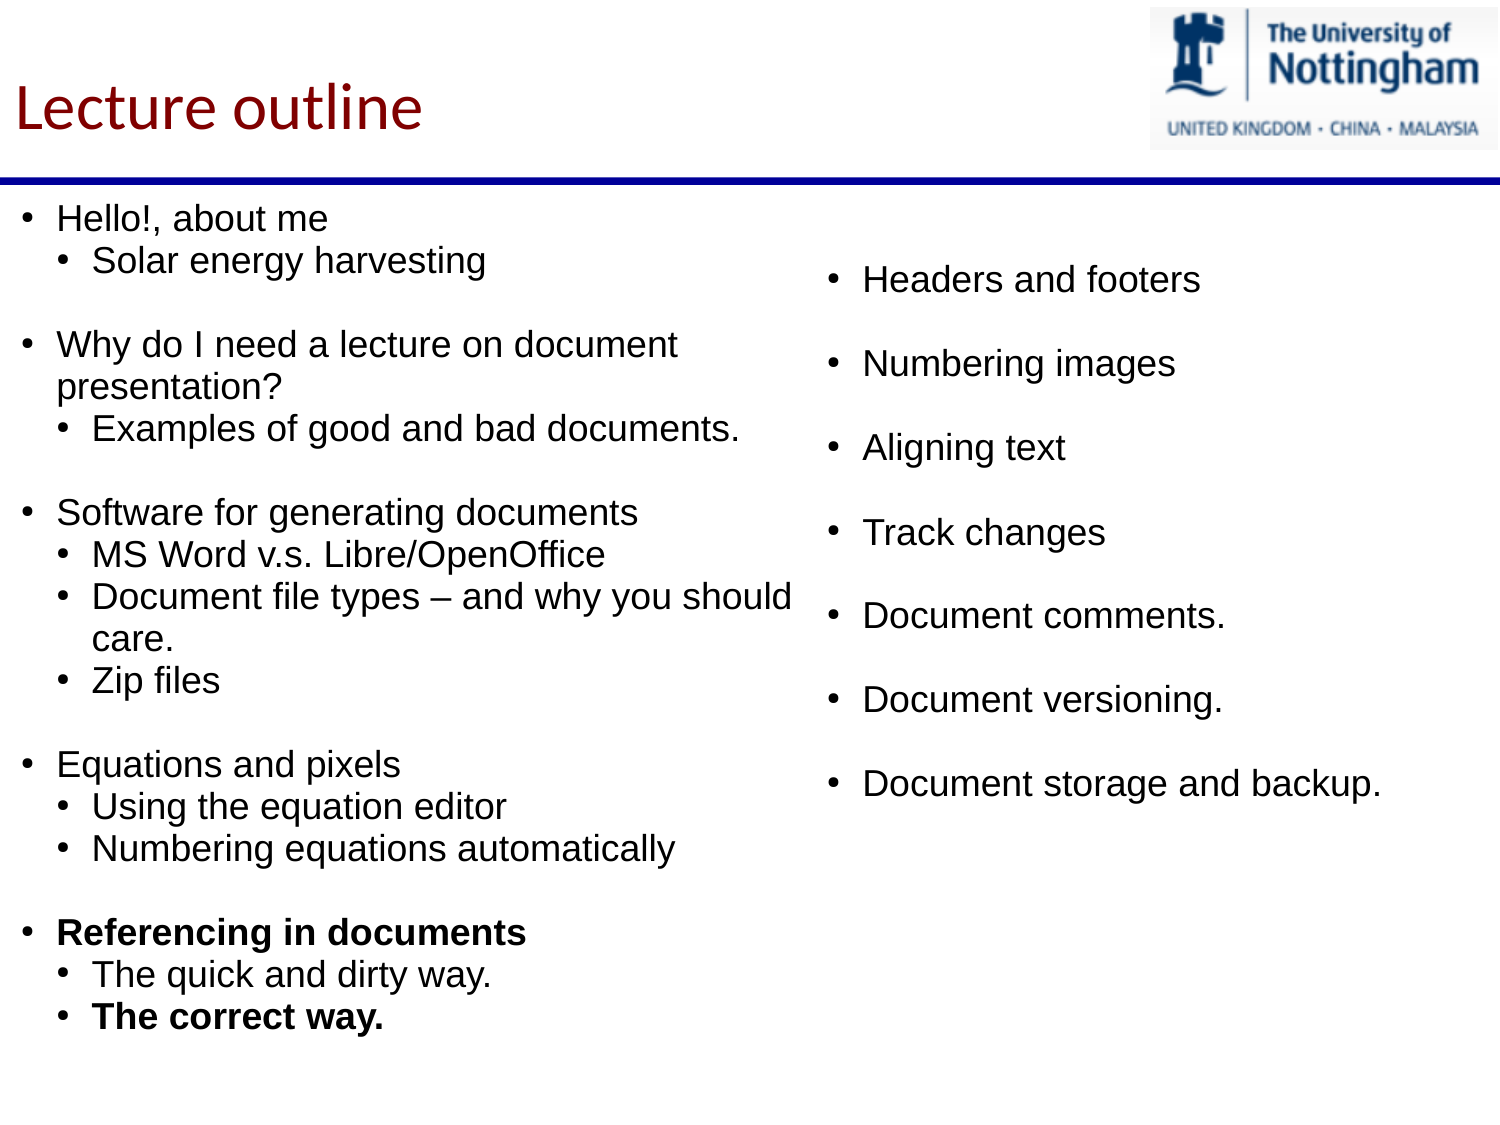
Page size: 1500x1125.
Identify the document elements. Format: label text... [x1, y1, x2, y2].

picture [1150, 7, 1498, 150]
text_box Headers and footers Numbering images Aligning text Track changes Document comments. Document versioning. Document storage and backup. [812, 209, 1484, 1023]
text_box Hello!, about me Solar energy harvesting Why do I need a lecture on document presentation? Examples of good and bad documents. Software for generating documents MS Word v.s. Libre/OpenOffice Document file types – and why you should care. Zip files Equations and pixels Using the equation editor Numbering equations automatically Referencing in documents The quick and dirty way. The correct way. [6, 190, 843, 1087]
title Lecture outline [0, 24, 1363, 180]
